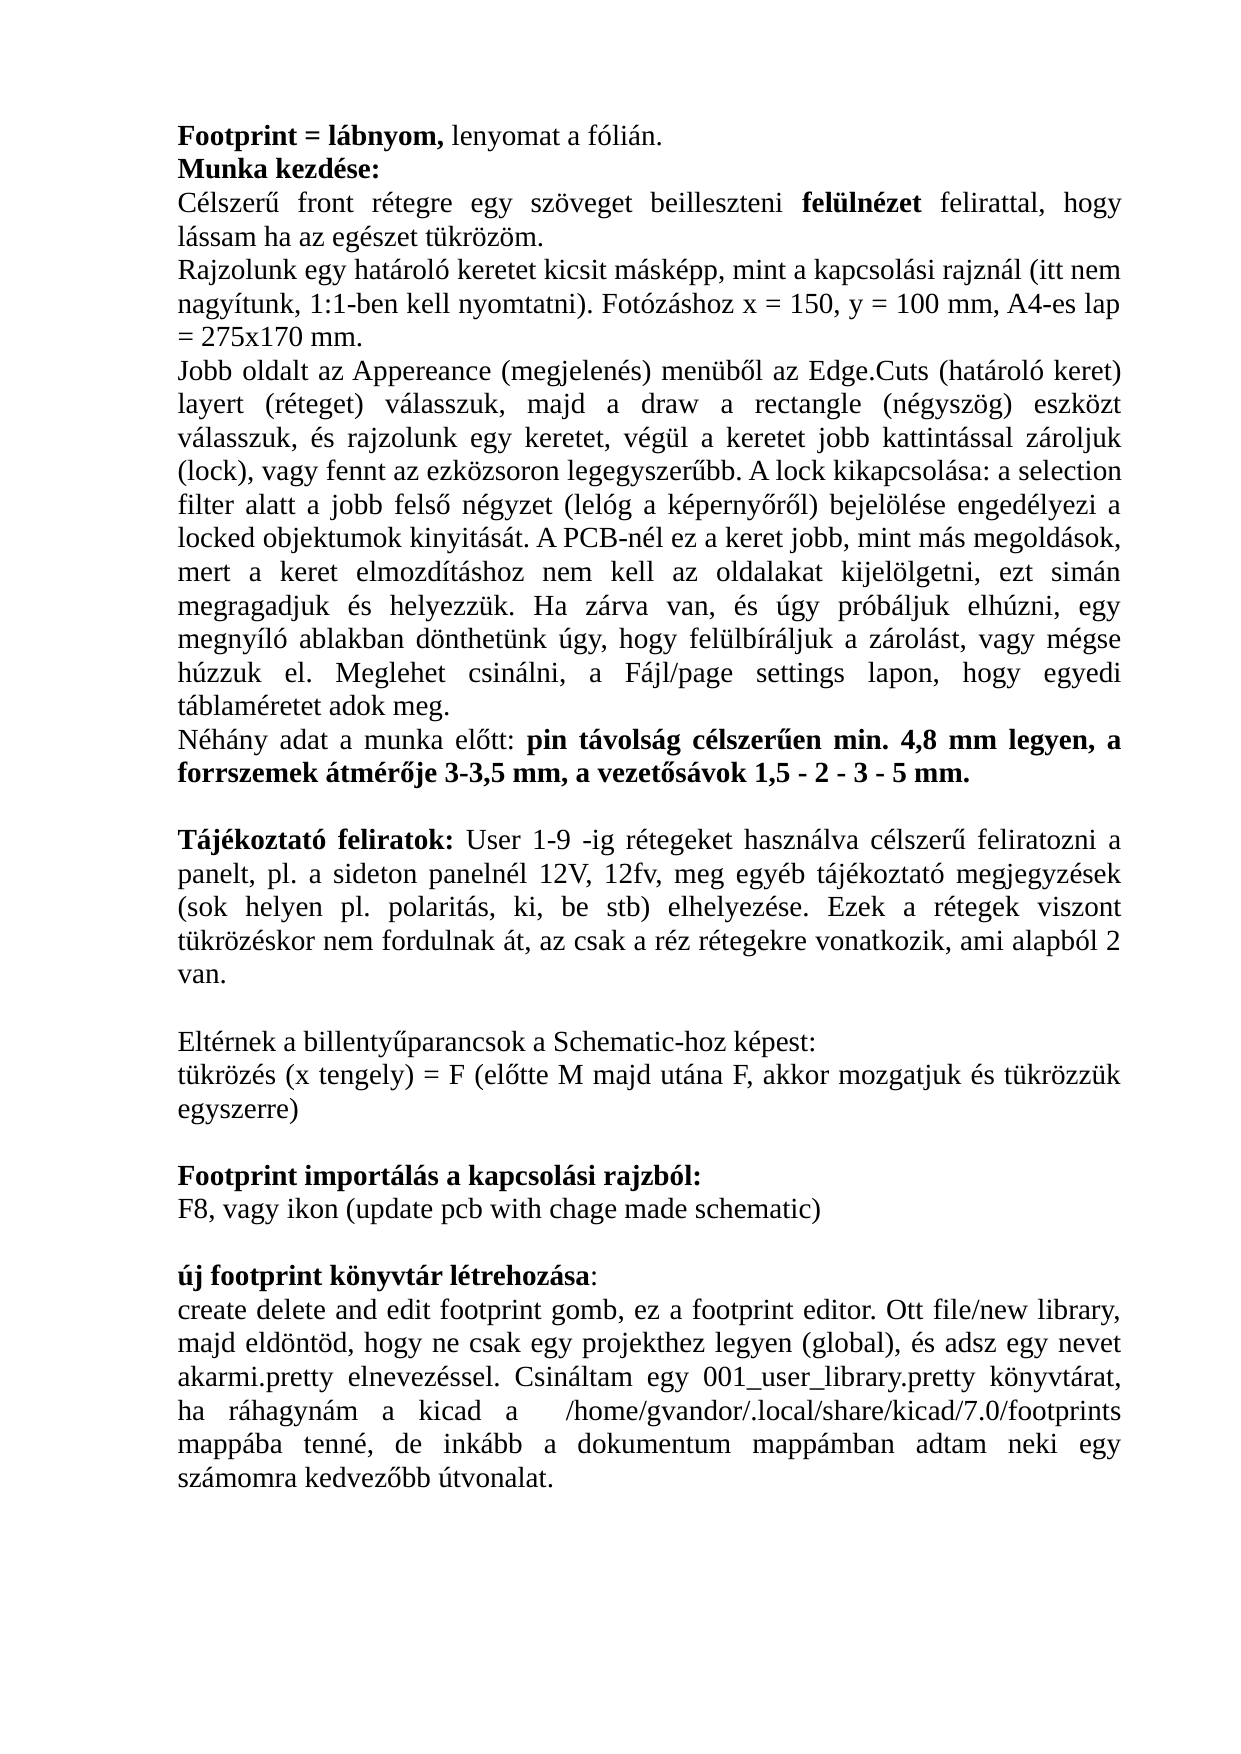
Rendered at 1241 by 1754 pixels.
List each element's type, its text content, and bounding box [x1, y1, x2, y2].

text create delete and edit footprint gomb, ez a footprint editor. Ott file/new library, majd eldöntöd, hogy ne csak egy projekthez legyen (global), és adsz egy nevet akarmi.pretty elnevezéssel. Csináltam egy 001_user_library.pretty könyvtárat, ha ráhagynám a kicad a /home/gvandor/.local/share/kicad/7.0/footprints mappába tenné, de inkább a dokumentum mappámban adtam neki egy számomra kedvezőbb útvonalat. [177, 1292, 1122, 1493]
text Néhány adat a munka előtt: pin távolság célszerűen min. 4,8 mm legyen, a forrszemek átmérője 3-3,5 mm, a vezetősávok 1,5 - 2 - 3 - 5 mm. [177, 722, 1122, 789]
text Footprint importálás a kapcsolási rajzból: [177, 1158, 1122, 1191]
text új footprint könyvtár létrehozása: [177, 1258, 1122, 1292]
text Footprint = lábnyom, lenyomat a fólián. [177, 118, 1122, 152]
text Rajzolunk egy határoló keretet kicsit másképp, mint a kapcsolási rajznál (itt nem nagyítunk, 1:1-ben kell nyomtatni). Fotózáshoz x = 150, y = 100 mm, A4-es lap = 275x170 mm. [177, 252, 1122, 353]
text Tájékoztató feliratok: User 1-9 -ig rétegeket használva célszerű feliratozni a panelt, pl. a sideton panelnél 12V, 12fv, meg egyéb tájékoztató megjegyzések (sok helyen pl. polaritás, ki, be stb) elhelyezése. Ezek a rétegek viszont tükrözéskor nem fordulnak át, az csak a réz rétegekre vonatkozik, ami alapból 2 van. [177, 822, 1122, 990]
text tükrözés (x tengely) = F (előtte M majd utána F, akkor mozgatjuk és tükrözzük egyszerre) [177, 1057, 1122, 1124]
text F8, vagy ikon (update pcb with chage made schematic) [177, 1191, 1122, 1225]
text Munka kezdése: [177, 152, 1122, 185]
text Jobb oldalt az Appereance (megjelenés) menüből az Edge.Cuts (határoló keret) layert (réteget) válasszuk, majd a draw a rectangle (négyszög) eszközt válasszuk, és rajzolunk egy keretet, végül a keretet jobb kattintással zároljuk (lock), vagy fennt az ezközsoron legegyszerűbb. A lock kikapcsolása: a selection filter alatt a jobb felső négyzet (lelóg a képernyőről) bejelölése engedélyezi a locked objektumok kinyitását. A PCB-nél ez a keret jobb, mint más megoldások, mert a keret elmozdításhoz nem kell az oldalakat kijelölgetni, ezt simán megragadjuk és helyezzük. Ha zárva van, és úgy próbáljuk elhúzni, egy megnyíló ablakban dönthetünk úgy, hogy felülbíráljuk a zárolást, vagy mégse húzzuk el. Meglehet csinálni, a Fájl/page settings lapon, hogy egyedi táblaméretet adok meg. [177, 353, 1122, 722]
text Célszerű front rétegre egy szöveget beilleszteni felülnézet felirattal, hogy lássam ha az egészet tükrözöm. [177, 185, 1122, 252]
text Eltérnek a billentyűparancsok a Schematic-hoz képest: [177, 1024, 1122, 1057]
